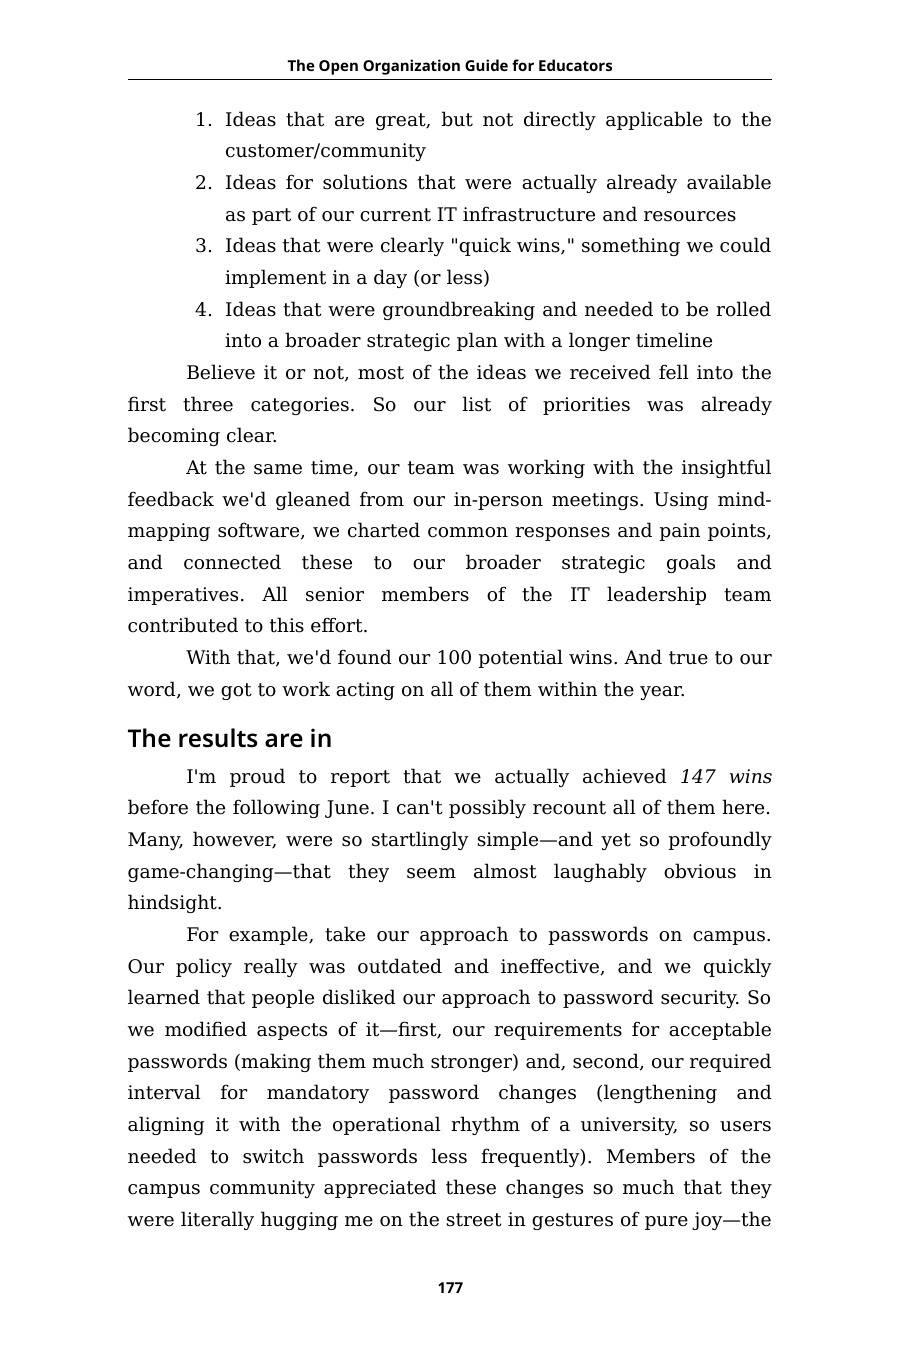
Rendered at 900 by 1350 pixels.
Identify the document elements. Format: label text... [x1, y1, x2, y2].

list Ideas for solutions that were actually already available as part of our current IT infrastructure and resources [195, 172, 772, 226]
list Ideas that were groundbreaking and needed to be rolled into a broader strategic plan with a longer timeline [195, 299, 772, 352]
text Believe it or not, most of the ideas we received fell into the first three categories. So our list of priorities was already becoming clear. [127, 362, 772, 447]
text For example, take our approach to passwords on campus. Our policy really was outdated and ineffective, and we quickly learned that people disliked our approach to password security. So we modified aspects of it—first, our requirements for acceptable passwords (making them much stronger) and, second, our required interval for mandatory password changes (lengthening and aligning it with the operational rhythm of a university, so users needed to switch passwords less frequently). Members of the campus community appreciated these changes so much that they were literally hugging me on the street in gestures of pure joy—the [127, 924, 772, 1231]
text At the same time, our team was working with the insightful feedback we'd gleaned from our in-person meetings. Using mind-mapping software, we charted common responses and pain points, and connected these to our broader strategic goals and imperatives. All senior members of the IT leadership team contributed to this effort. [127, 457, 772, 637]
list Ideas that were clearly "quick wins," something we could implement in a day (or less) [195, 235, 772, 289]
text With that, we'd found our 100 potential wins. And true to our word, we got to work acting on all of them within the year. [127, 647, 772, 701]
text I'm proud to report that we actually achieved 147 wins before the following June. I can't possibly recount all of them here. Many, however, were so startlingly simple—and yet so profoundly game-changing—that they seem almost laughably obvious in hindsight. [127, 766, 772, 914]
list Ideas that are great, but not directly applicable to the customer/community [195, 109, 772, 162]
subtitle The results are in [127, 725, 772, 753]
